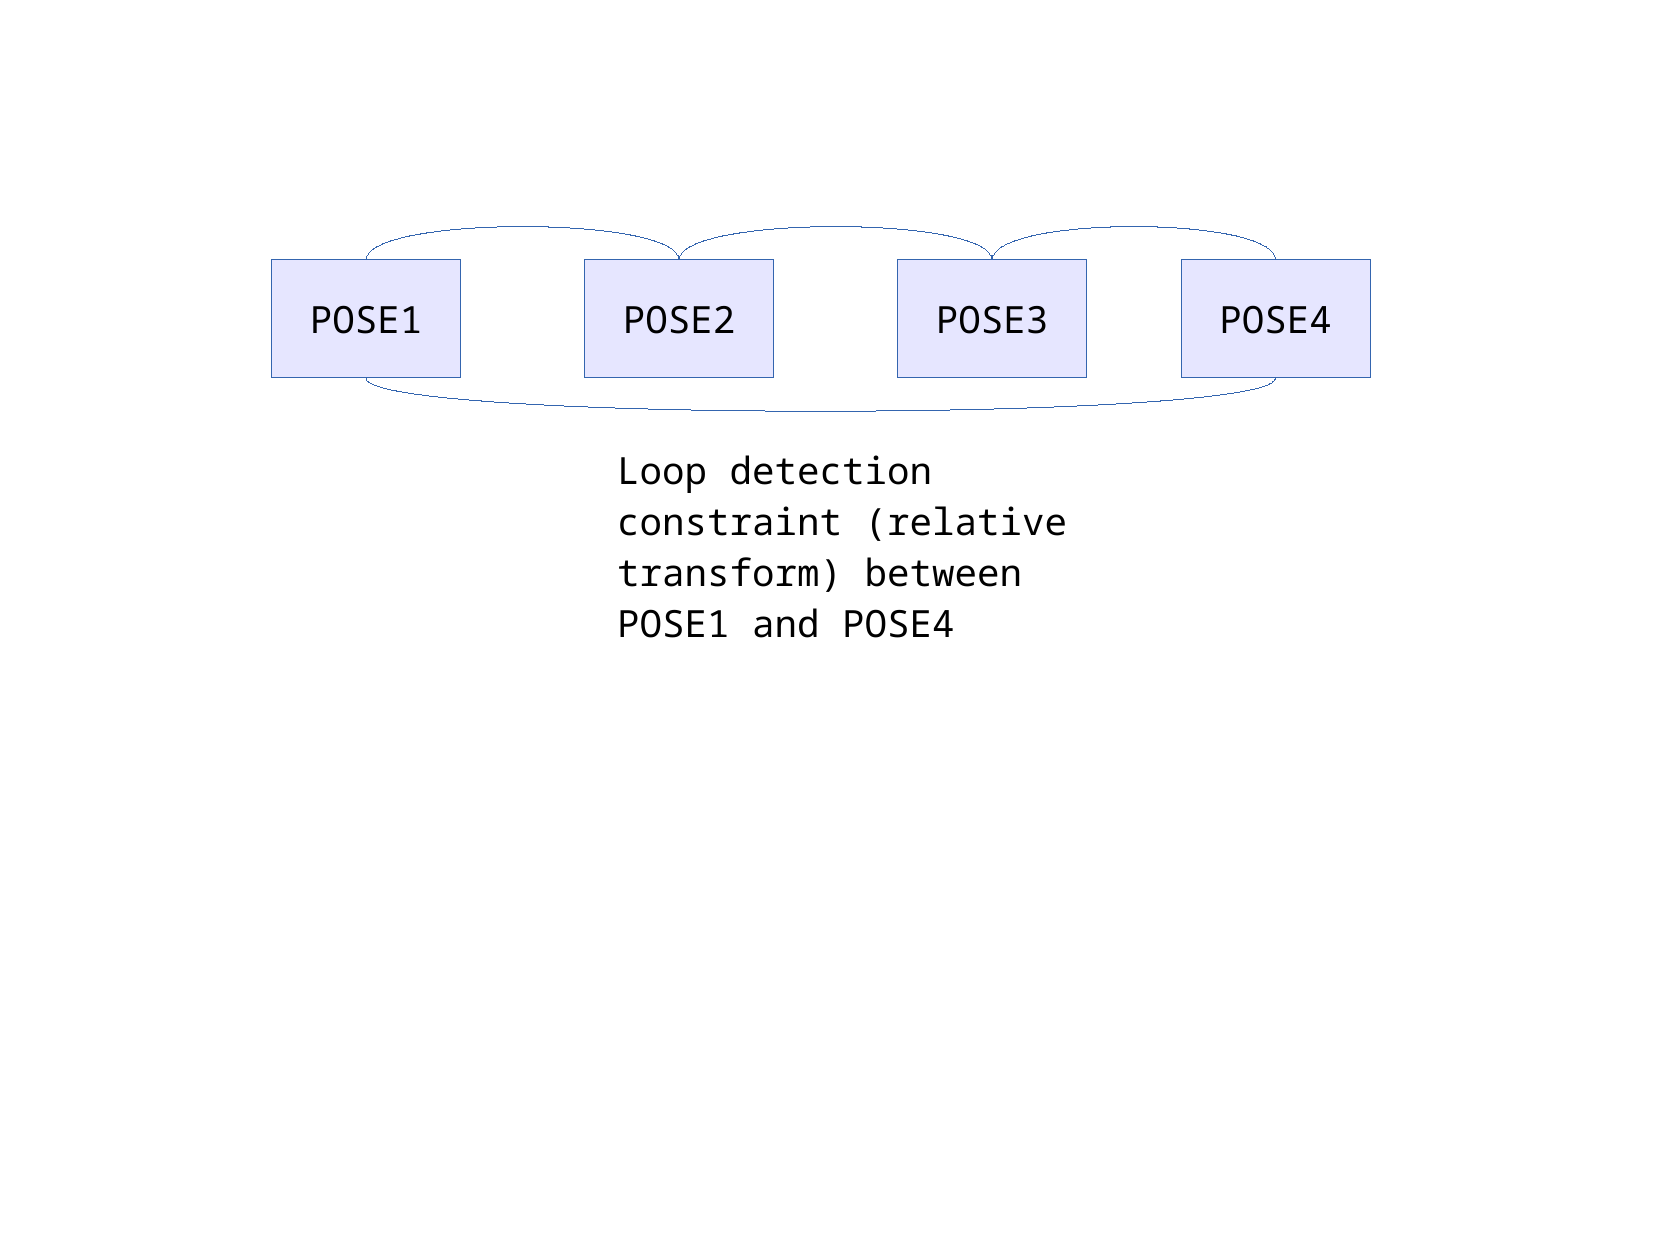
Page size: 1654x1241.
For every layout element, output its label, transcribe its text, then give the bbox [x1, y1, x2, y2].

text_box Loop detection constraint (relative transform) between POSE1 and POSE4 [602, 437, 1099, 638]
text_box POSE4 [1181, 259, 1371, 378]
text_box POSE2 [584, 259, 774, 378]
text_box POSE3 [897, 259, 1087, 378]
text_box POSE1 [271, 259, 461, 378]
